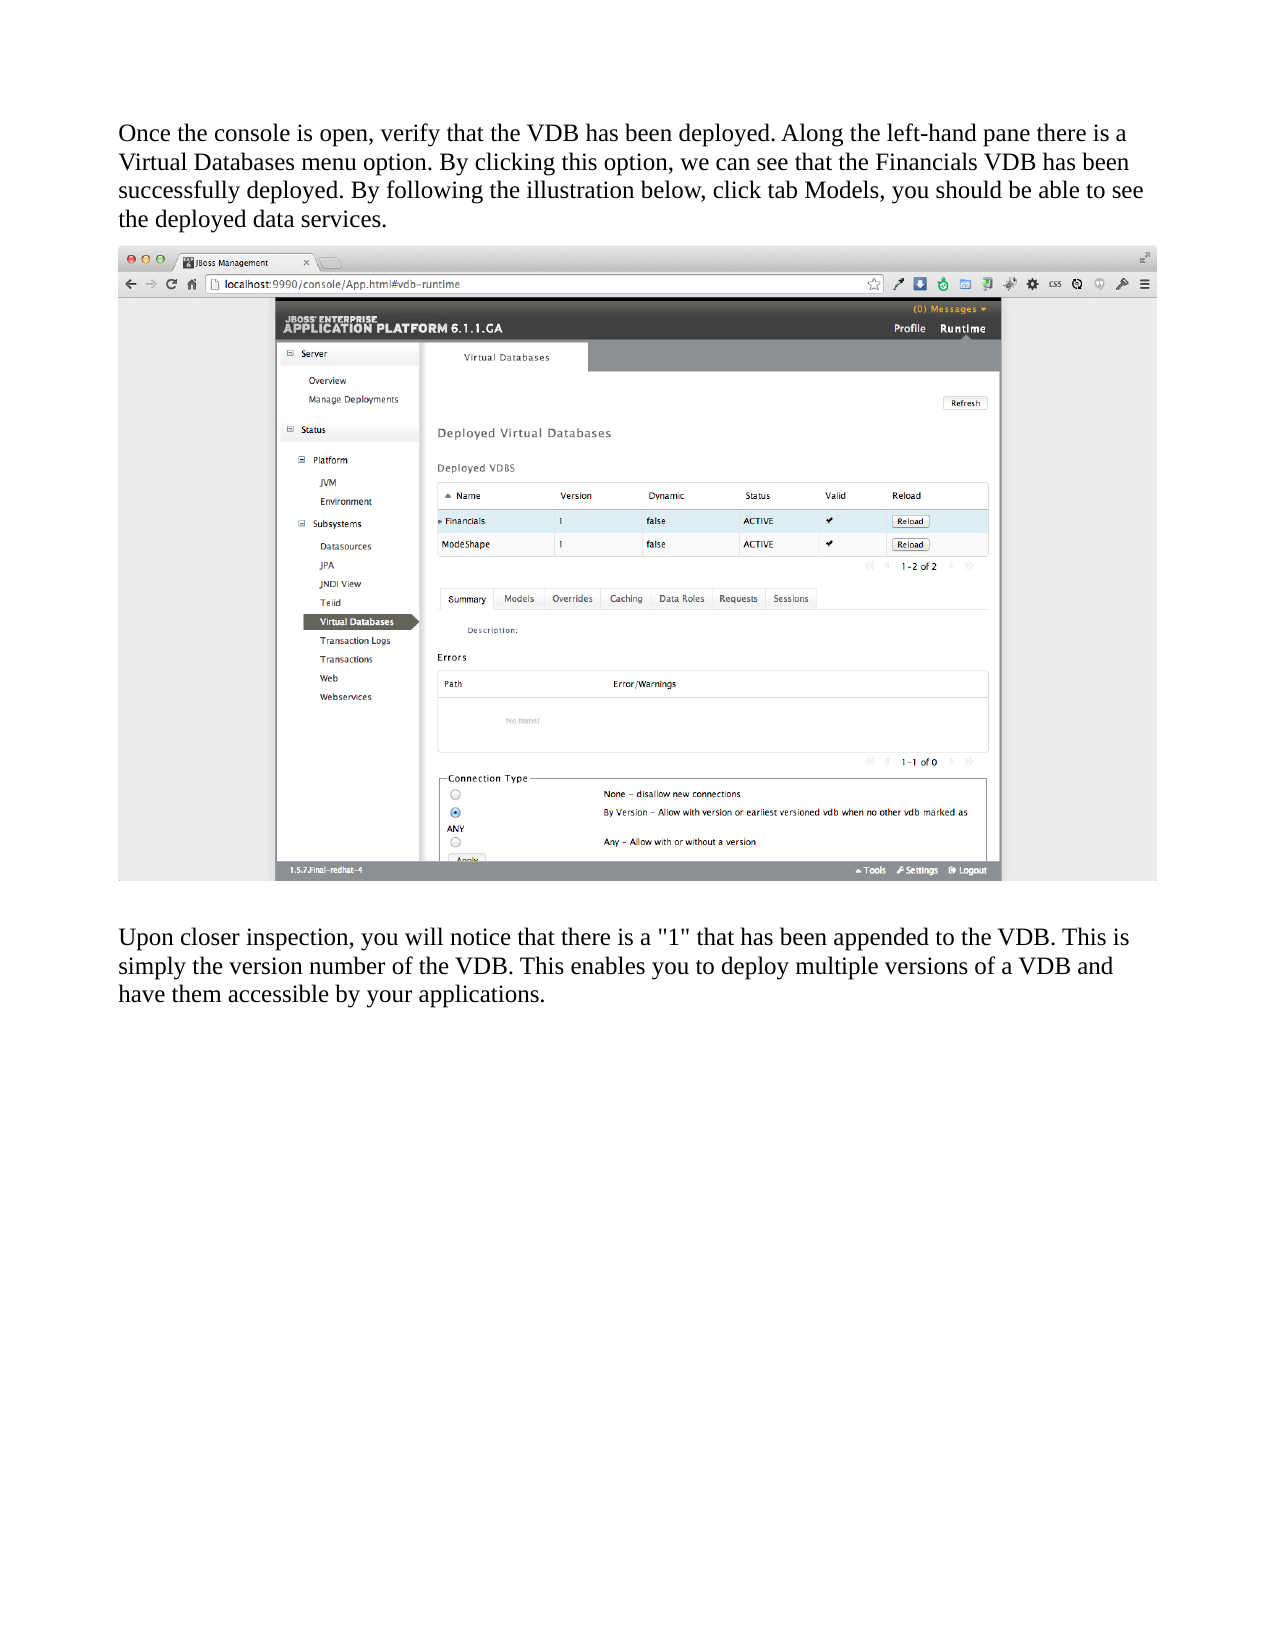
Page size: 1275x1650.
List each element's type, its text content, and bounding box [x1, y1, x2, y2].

text Upon closer inspection, you will notice that there is a "1" that has been appended to the VDB. This is simply the version number of the VDB. This enables you to deploy multiple versions of a VDB and have them accessible by your applications. [118, 922, 1157, 1008]
picture [118, 245, 1157, 881]
text Once the console is open, verify that the VDB has been deployed. Along the left-hand pane there is a Virtual Databases menu option. By clicking this option, we can see that the Financials VDB has been successfully deployed. By following the illustration below, click tab Models, you should be able to see the deployed data services. [118, 118, 1157, 233]
